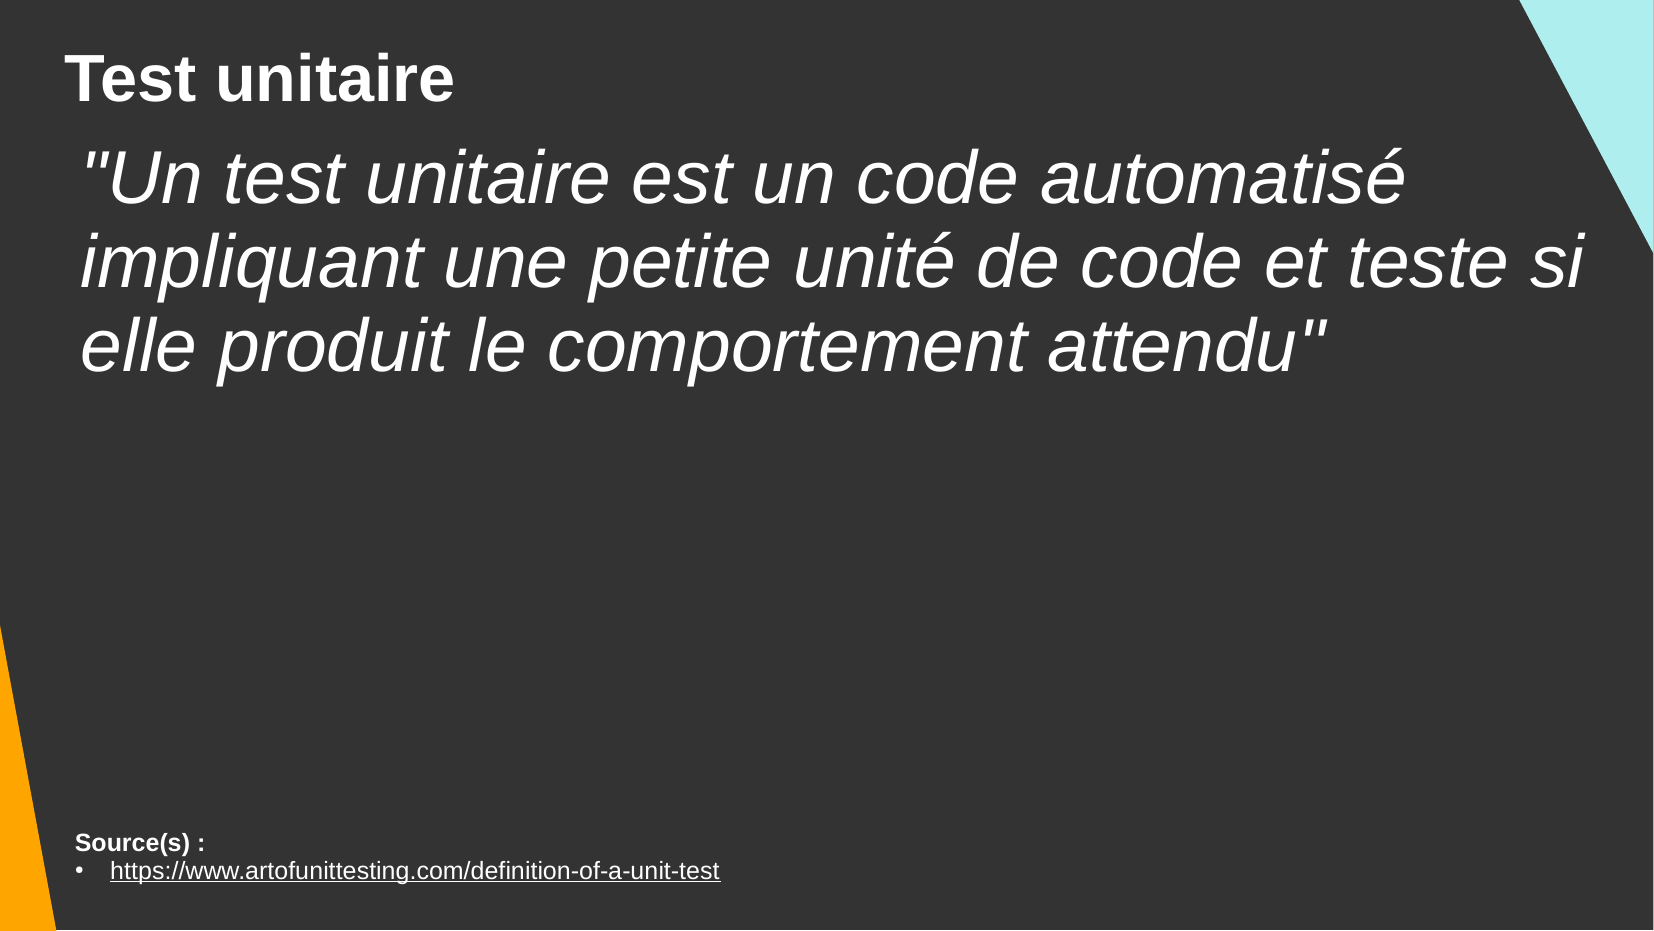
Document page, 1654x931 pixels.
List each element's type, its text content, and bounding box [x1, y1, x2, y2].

text_box [1519, 0, 1654, 255]
text_box [0, 625, 57, 931]
list "Un test unitaire est un code automatisé impliquant une petite unité de code et teste si elle produit le comportement attendu" [80, 135, 1620, 414]
title Test unitaire [64, 40, 1635, 116]
text_box Source(s) : https://www.artofunittesting.com/definition-of-a-unit-test [60, 821, 1546, 906]
